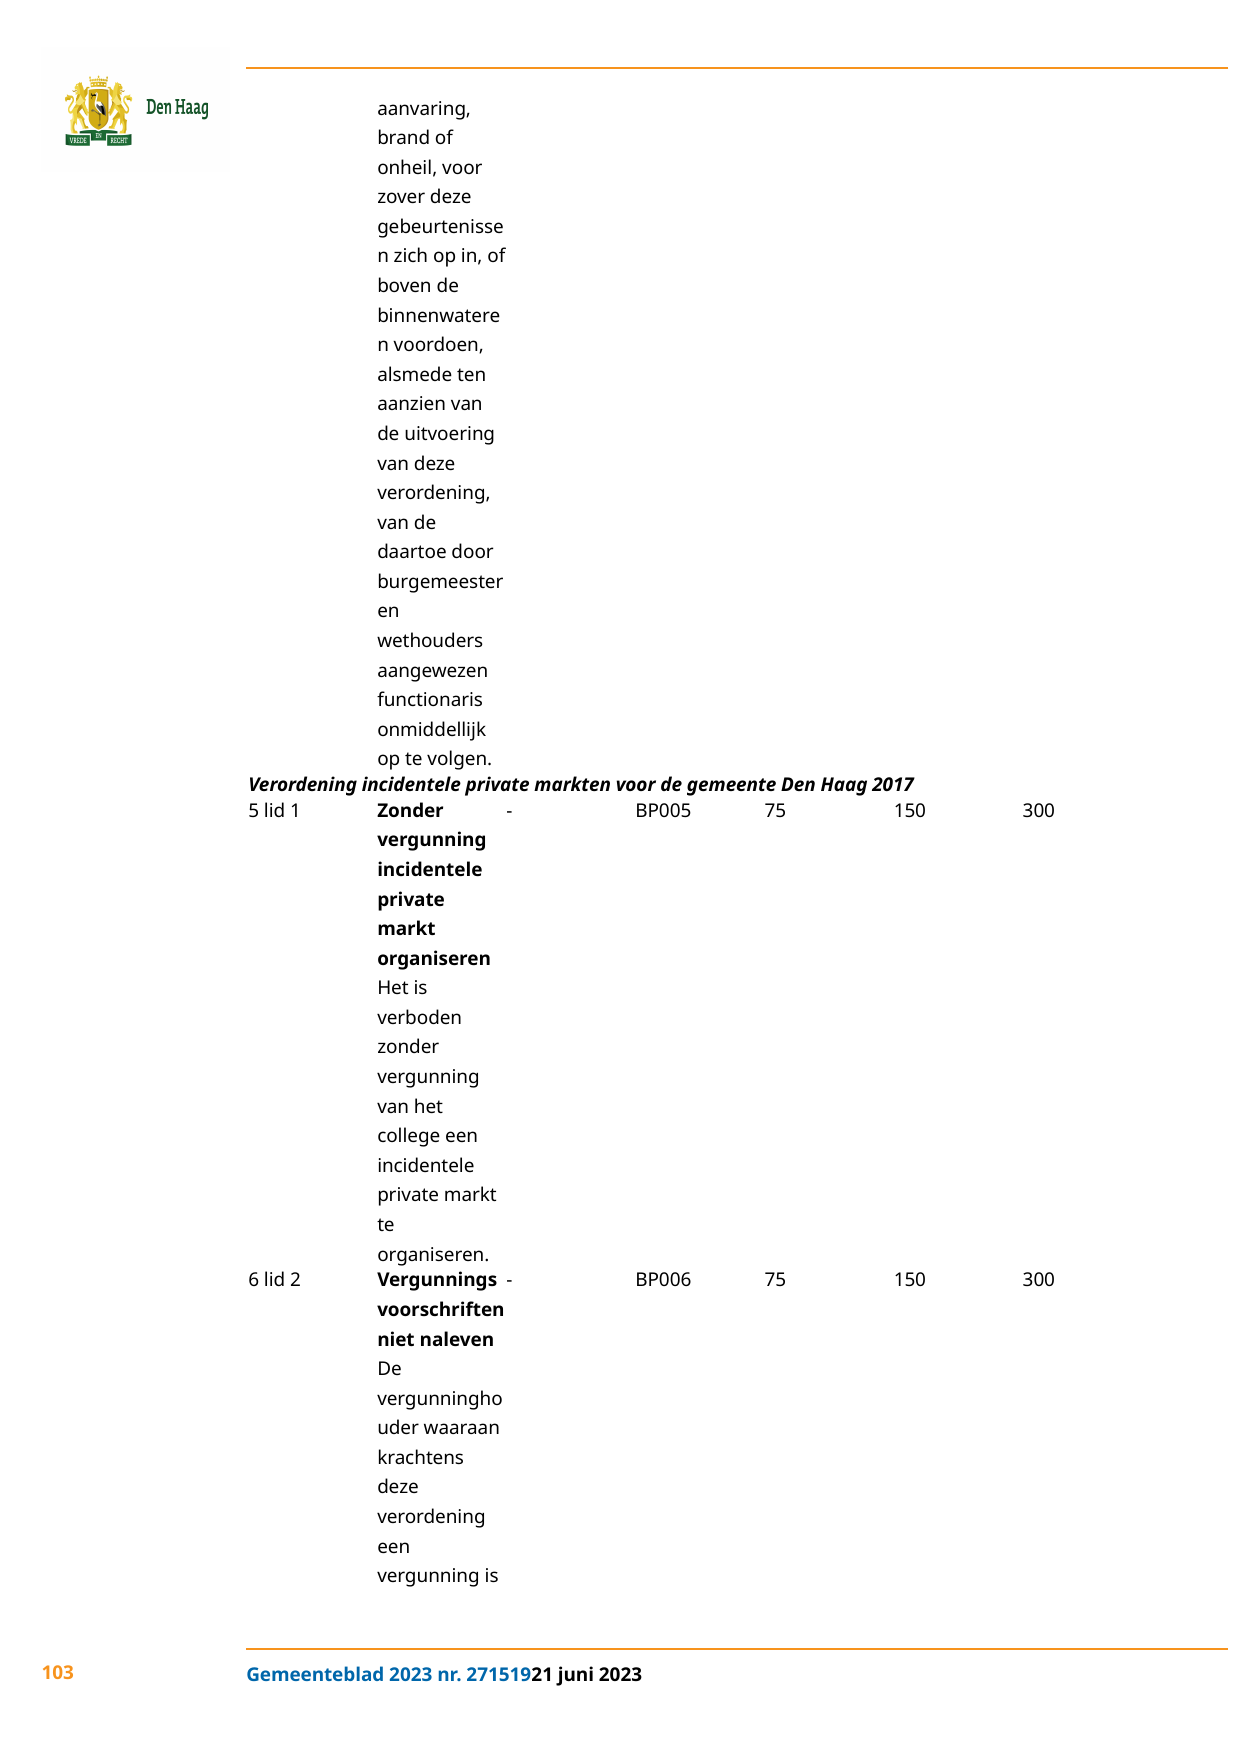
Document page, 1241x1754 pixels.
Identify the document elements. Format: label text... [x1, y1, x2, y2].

table_cell 150 [894, 797, 1022, 1267]
picture [41, 47, 231, 172]
table_cell BP005 [635, 797, 764, 1267]
table_cell [248, 95, 377, 771]
table_cell - [506, 1267, 635, 1588]
table_cell 300 [1023, 797, 1152, 1267]
table_cell BP006 [635, 1267, 764, 1588]
table_cell [764, 95, 893, 771]
table_cell [1023, 95, 1152, 771]
table_cell 75 [764, 797, 893, 1267]
table_cell 5 lid 1 [248, 797, 377, 1267]
table_cell - [506, 797, 635, 1267]
table_cell [635, 95, 764, 771]
table_cell Vergunningsvoorschriften niet naleven De vergunninghouder waaraan krachtens deze verordening een vergunning is [377, 1267, 506, 1588]
table_cell 75 [764, 1267, 893, 1588]
table_cell aanvaring, brand of onheil, voor zover deze gebeurtenissen zich op in, of boven de binnenwateren voordoen, alsmede ten aanzien van de uitvoering van deze verordening, van de daartoe door burgemeester en wethouders aangewezen functionaris onmiddellijk op te volgen. [377, 95, 506, 771]
table_cell Verordening incidentele private markten voor de gemeente Den Haag 2017 [248, 771, 1152, 797]
table_cell [894, 95, 1022, 771]
table_cell Zonder vergunning incidentele private markt organiseren Het is verboden zonder vergunning van het college een incidentele private markt te organiseren. [377, 797, 506, 1267]
table_cell - [506, 95, 635, 771]
table_cell 150 [894, 1267, 1022, 1588]
table_cell 300 [1023, 1267, 1152, 1588]
table_cell 6 lid 2 [248, 1267, 377, 1588]
